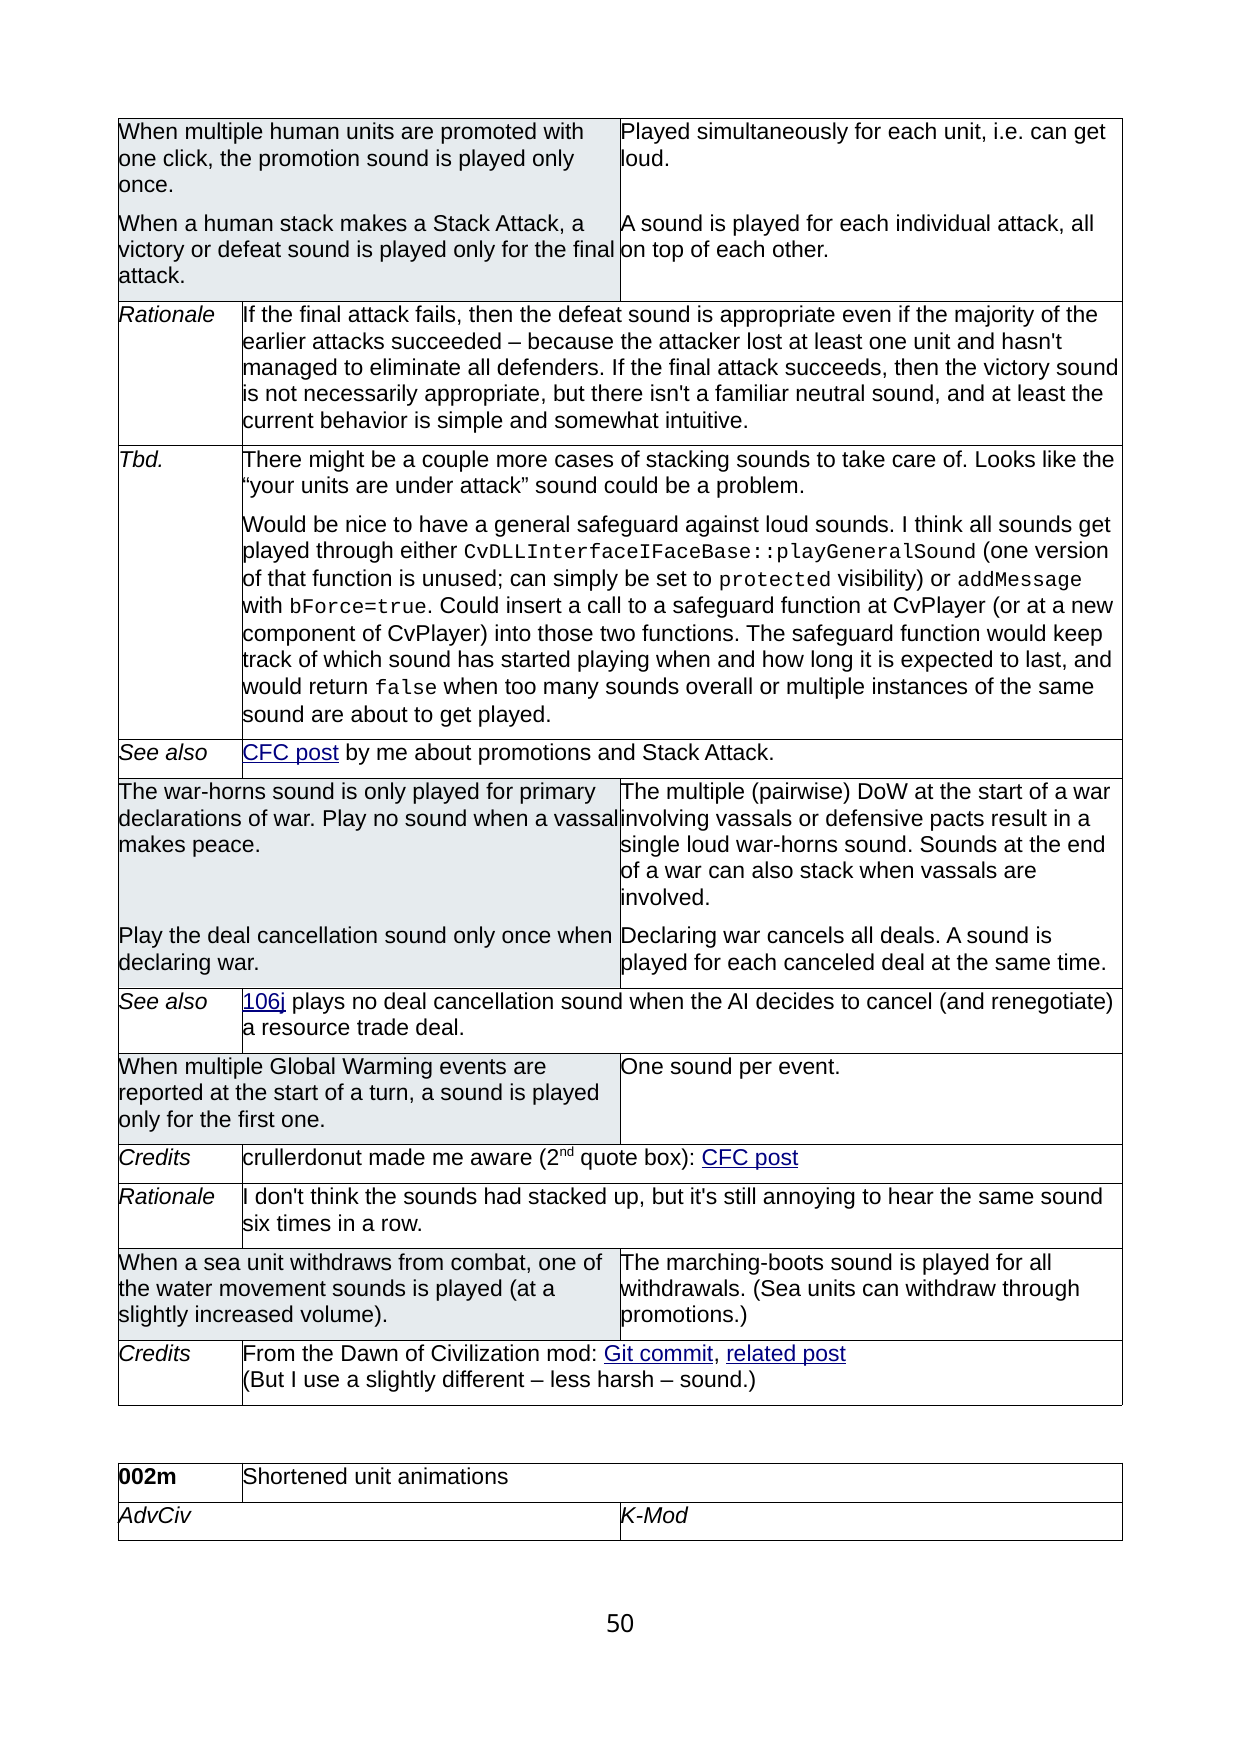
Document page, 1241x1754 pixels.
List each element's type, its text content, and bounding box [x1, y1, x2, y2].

table_cell There might be a couple more cases of stacking sounds to take care of. Looks like the “your units are under attack” sound could be a problem. Would be nice to have a general safeguard against loud sounds. I think all sounds get played through either CvDLLInterfaceIFaceBase::playGeneralSound (one version of that function is unused; can simply be set to protected visibility) or addMessage with bForce=true. Could insert a call to a safeguard function at CvPlayer (or at a new component of CvPlayer) into those two functions. The safeguard function would keep track of which sound has started playing when and how long it is expected to last, and would return false when too many sounds overall or multiple instances of the same sound are about to get played. [243, 446, 1122, 739]
table_cell The multiple (pairwise) DoW at the start of a war involving vassals or defensive pacts result in a single loud war-horns sound. Sounds at the end of a war can also stack when vassals are involved. Declaring war cancels all deals. A sound is played for each canceled deal at the same time. [621, 779, 1122, 987]
table_cell See also [119, 989, 242, 1053]
table_cell Credits [119, 1145, 242, 1183]
table_cell 106j plays no deal cancellation sound when the AI decides to cancel (and renegotiate) a resource trade deal. [243, 989, 1122, 1053]
table_cell AdvCiv [119, 1503, 620, 1540]
table_cell crullerdonut made me aware (2nd quote box): CFC post [243, 1145, 1122, 1183]
table_header 002m [119, 1464, 242, 1502]
table_cell I don't think the sounds had stacked up, but it's still annoying to hear the same sound six times in a row. [243, 1184, 1122, 1248]
table_cell CFC post by me about promotions and Stack Attack. [243, 740, 1122, 778]
table_cell Played simultaneously for each unit, i.e. can get loud. A sound is played for each individual attack, all on top of each other. [621, 119, 1122, 301]
table_cell The marching-boots sound is played for all withdrawals. (Sea units can withdraw through promotions.) [621, 1249, 1122, 1340]
table_cell When multiple Global Warming events are reported at the start of a turn, a sound is played only for the first one. [119, 1054, 620, 1144]
table_cell From the Dawn of Civilization mod: Git commit, related post (But I use a slightly different – less harsh – sound.) [243, 1341, 1122, 1405]
table_cell Rationale [119, 1184, 242, 1248]
table_cell The war-horns sound is only played for primary declarations of war. Play no sound when a vassal makes peace. Play the deal cancellation sound only once when declaring war. [119, 779, 620, 987]
table_cell If the final attack fails, then the defeat sound is appropriate even if the majority of the earlier attacks succeeded – because the attacker lost at least one unit and hasn't managed to eliminate all defenders. If the final attack succeeds, then the victory sound is not necessarily appropriate, but there isn't a familiar neutral sound, and at least the current behavior is simple and somewhat intuitive. [243, 302, 1122, 445]
table_cell See also [119, 740, 242, 778]
table_cell Rationale [119, 302, 242, 445]
table_cell K-Mod [621, 1503, 1122, 1540]
table_cell Tbd. [119, 446, 242, 739]
table_header Shortened unit animations [243, 1464, 1122, 1502]
table_cell When multiple human units are promoted with one click, the promotion sound is played only once. When a human stack makes a Stack Attack, a victory or defeat sound is played only for the final attack. [119, 119, 620, 301]
table_cell Credits [119, 1341, 242, 1405]
table_cell One sound per event. [621, 1054, 1122, 1144]
table_cell When a sea unit withdraws from combat, one of the water movement sounds is played (at a slightly increased volume). [119, 1249, 620, 1340]
